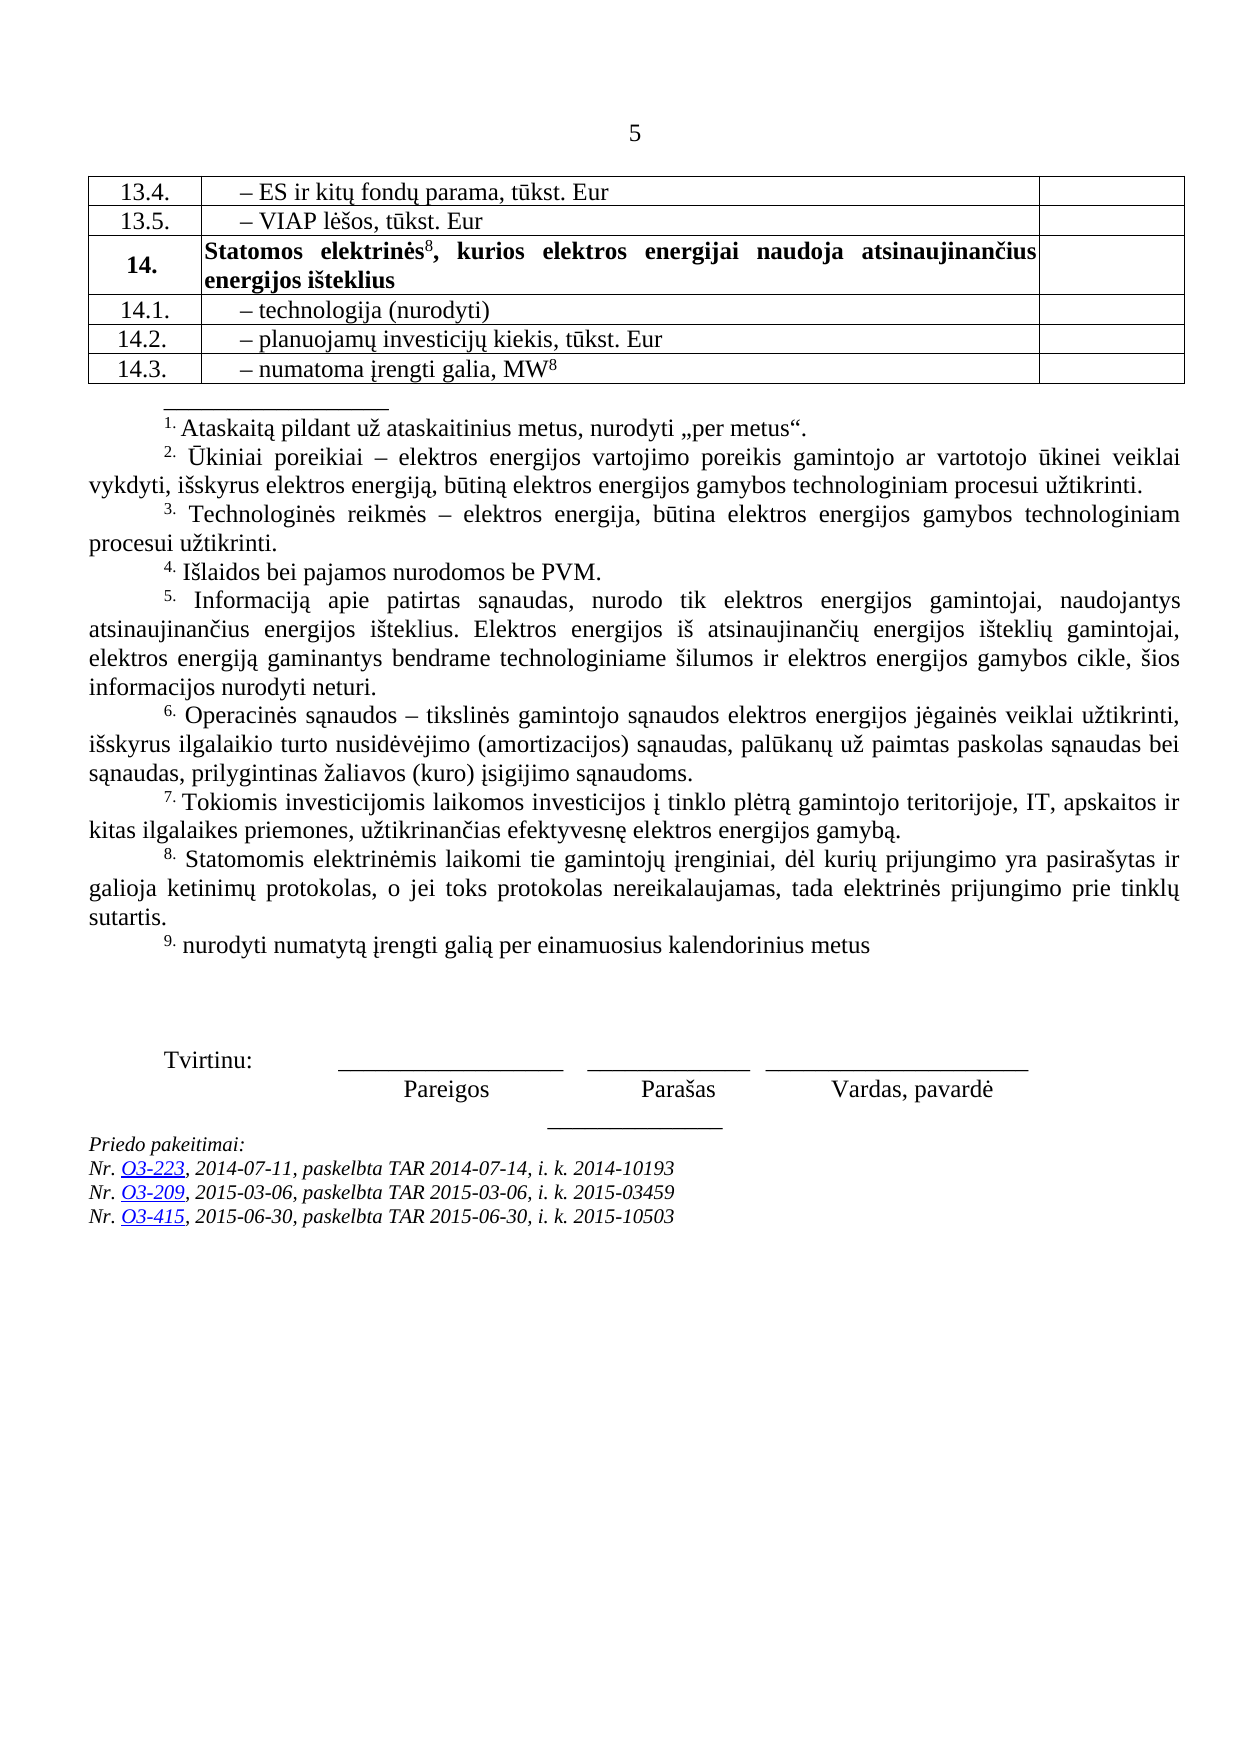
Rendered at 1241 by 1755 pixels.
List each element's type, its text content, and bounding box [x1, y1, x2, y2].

table_cell [1040, 295, 1184, 323]
text ______________ [89, 1103, 1181, 1132]
text __________________ [89, 384, 1181, 413]
text Tvirtinu: __________________ _____________ _____________________ [89, 1045, 1181, 1074]
text 2. Ūkiniai poreikiai – elektros energijos vartojimo poreikis gamintojo ar vartotojo ūkinei veiklai vykdyti, išskyrus elektros energiją, būtiną elektros energijos gamybos technologiniam procesui užtikrinti. [89, 442, 1181, 499]
table_cell 13.5. [89, 206, 201, 235]
table_cell – VIAP lėšos, tūkst. Eur [202, 206, 1039, 235]
table_cell – ES ir kitų fondų parama, tūkst. Eur [202, 177, 1039, 205]
text 6. Operacinės sąnaudos – tikslinės gamintojo sąnaudos elektros energijos jėgainės veiklai užtikrinti, išskyrus ilgalaikio turto nusidėvėjimo (amortizacijos) sąnaudas, palūkanų už paimtas paskolas sąnaudas bei sąnaudas, prilygintinas žaliavos (kuro) įsigijimo sąnaudoms. [89, 700, 1181, 787]
text 1. Ataskaitą pildant už ataskaitinius metus, nurodyti „per metus“. [89, 413, 1181, 442]
text 8. Statomomis elektrinėmis laikomi tie gamintojų įrenginiai, dėl kurių prijungimo yra pasirašytas ir galioja ketinimų protokolas, o jei toks protokolas nereikalaujamas, tada elektrinės prijungimo prie tinklų sutartis. [89, 844, 1181, 930]
table_cell – planuojamų investicijų kiekis, tūkst. Eur [202, 325, 1039, 353]
table_cell [1040, 177, 1184, 205]
table_cell 14.2. [89, 325, 201, 353]
table_cell – numatoma įrengti galia, MW8 [202, 354, 1039, 383]
text 9. nurodyti numatytą įrengti galią per einamuosius kalendorinius metus [89, 930, 1181, 959]
text Nr. O3-209, 2015-03-06, paskelbta TAR 2015-03-06, i. k. 2015-03459 [89, 1180, 1181, 1204]
text 5. Informaciją apie patirtas sąnaudas, nurodo tik elektros energijos gamintojai, naudojantys atsinaujinančius energijos išteklius. Elektros energijos iš atsinaujinančių energijos išteklių gamintojai, elektros energiją gaminantys bendrame technologiniame šilumos ir elektros energijos gamybos cikle, šios informacijos nurodyti neturi. [89, 585, 1181, 700]
text 7. Tokiomis investicijomis laikomos investicijos į tinklo plėtrą gamintojo teritorijoje, IT, apskaitos ir kitas ilgalaikes priemones, užtikrinančias efektyvesnę elektros energijos gamybą. [89, 787, 1181, 844]
text 3. Technologinės reikmės – elektros energija, būtina elektros energijos gamybos technologiniam procesui užtikrinti. [89, 499, 1181, 557]
table_cell Statomos elektrinės8, kurios elektros energijai naudoja atsinaujinančius energijos išteklius [202, 236, 1039, 294]
table_cell 14.1. [89, 295, 201, 323]
table_cell [1040, 325, 1184, 353]
text Nr. O3-223, 2014-07-11, paskelbta TAR 2014-07-14, i. k. 2014-10193 [89, 1156, 1181, 1180]
text Priedo pakeitimai: [89, 1132, 1181, 1156]
table_cell [1040, 236, 1184, 294]
table_cell [1040, 206, 1184, 235]
table_cell 14.3. [89, 354, 201, 383]
text 4. Išlaidos bei pajamos nurodomos be PVM. [89, 557, 1181, 585]
text Pareigos Parašas Vardas, pavardė [89, 1074, 1181, 1103]
table_cell 13.4. [89, 177, 201, 205]
text Nr. O3-415, 2015-06-30, paskelbta TAR 2015-06-30, i. k. 2015-10503 [89, 1204, 1181, 1228]
table_cell 14. [89, 236, 201, 294]
table_cell [1040, 354, 1184, 383]
table_cell – technologija (nurodyti) [202, 295, 1039, 323]
